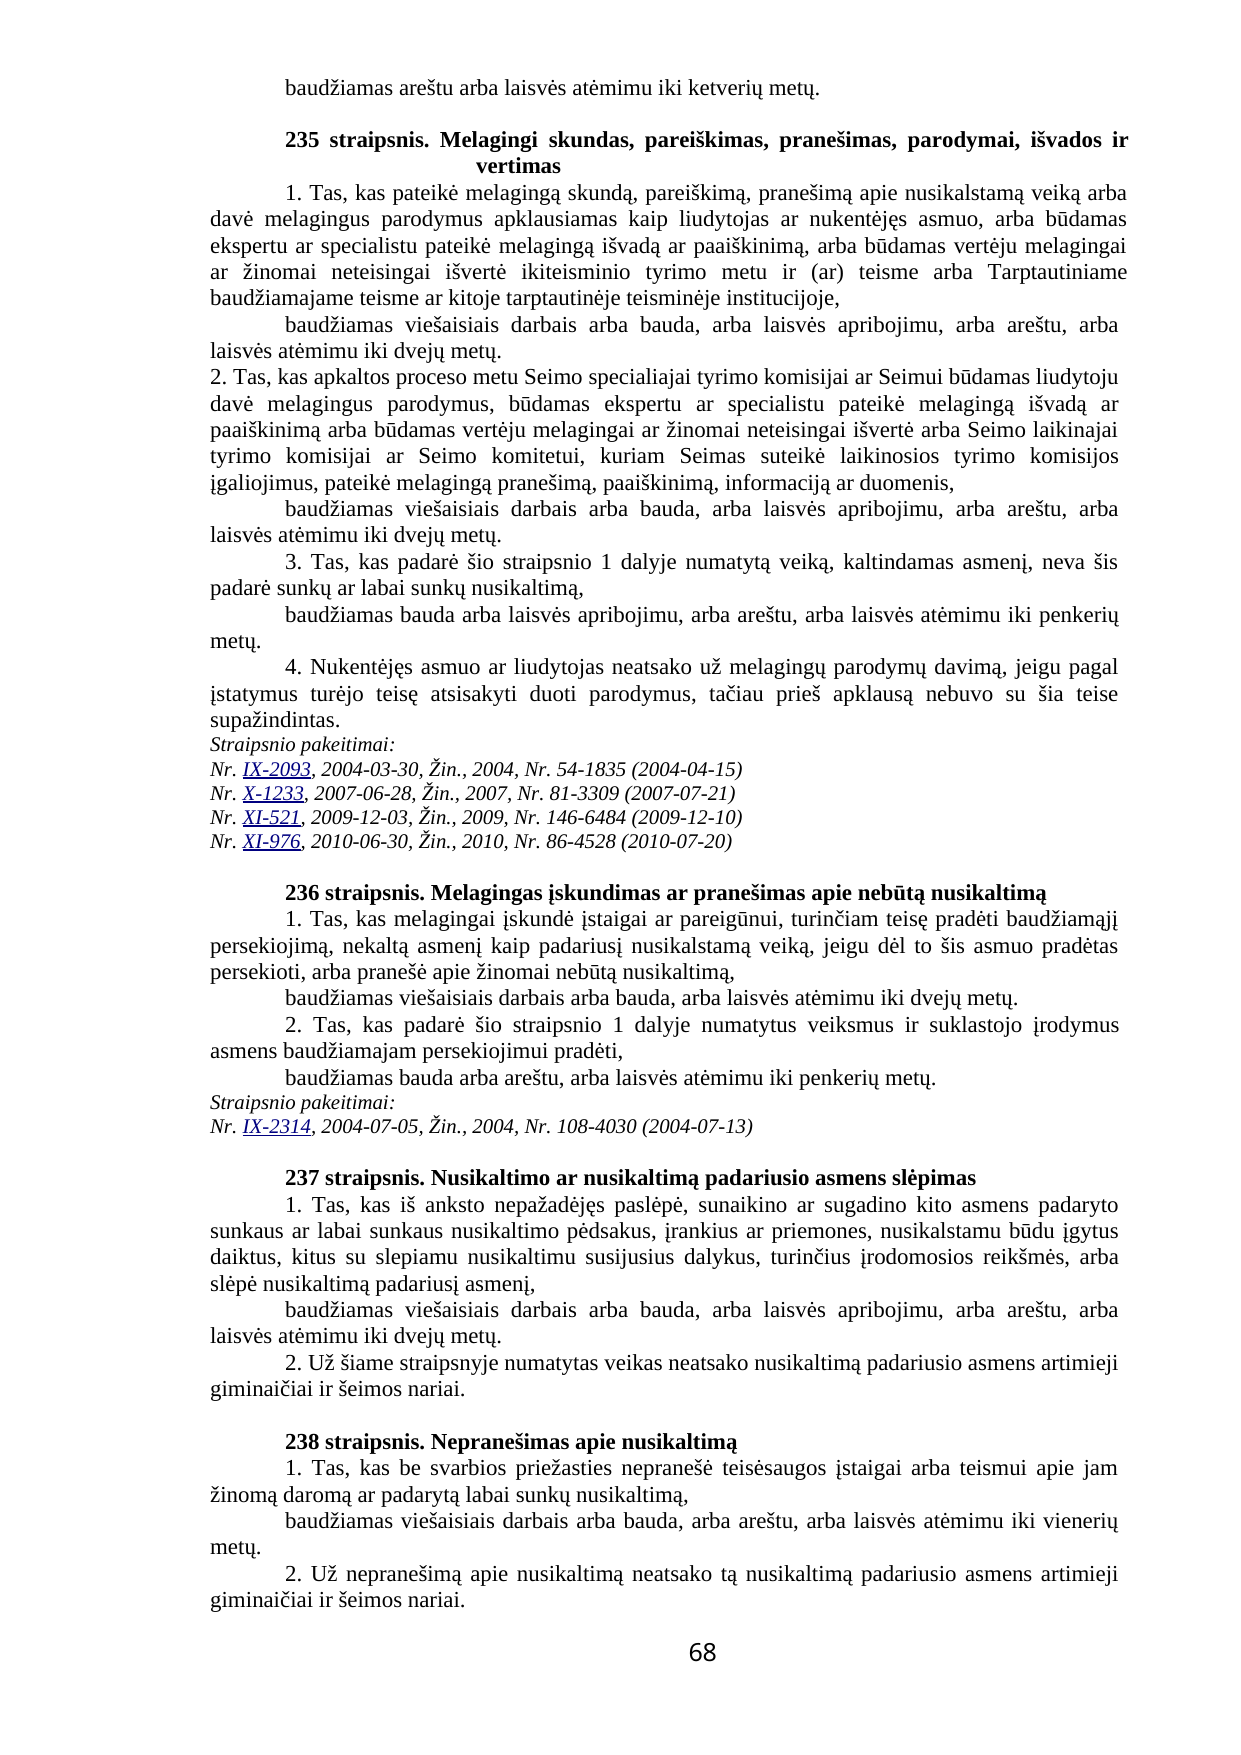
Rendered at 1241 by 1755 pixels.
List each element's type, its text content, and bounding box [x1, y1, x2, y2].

text baudžiamas areštu arba laisvės atėmimu iki ketverių metų. [210, 73, 1120, 100]
text baudžiamas bauda arba laisvės apribojimu, arba areštu, arba laisvės atėmimu iki penkerių metų. [210, 601, 1120, 653]
text baudžiamas bauda arba areštu, arba laisvės atėmimu iki penkerių metų. [210, 1063, 1120, 1090]
text 1. Tas, kas melagingai įskundė įstaigai ar pareigūnui, turinčiam teisę pradėti baudžiamąjį persekiojimą, nekaltą asmenį kaip padariusį nusikalstamą veiką, jeigu dėl to šis asmuo pradėtas persekioti, arba pranešė apie žinomai nebūtą nusikaltimą, [210, 905, 1120, 984]
text 238 straipsnis. Nepranešimas apie nusikaltimą [210, 1428, 1120, 1454]
text 3. Tas, kas padarė šio straipsnio 1 dalyje numatytą veiką, kaltindamas asmenį, neva šis padarė sunkų ar labai sunkų nusikaltimą, [210, 548, 1120, 601]
text Nr. IX-2093, 2004-03-30, Žin., 2004, Nr. 54-1835 (2004-04-15) [210, 756, 1120, 781]
text 237 straipsnis. Nusikaltimo ar nusikaltimą padariusio asmens slėpimas [210, 1164, 1120, 1191]
text 2. Už nepranešimą apie nusikaltimą neatsako tą nusikaltimą padariusio asmens artimieji giminaičiai ir šeimos nariai. [210, 1560, 1120, 1612]
text baudžiamas viešaisiais darbais arba bauda, arba areštu, arba laisvės atėmimu iki vienerių metų. [210, 1507, 1120, 1560]
text Nr. XI-976, 2010-06-30, Žin., 2010, Nr. 86-4528 (2010-07-20) [210, 829, 1120, 853]
text 4. Nukentėjęs asmuo ar liudytojas neatsako už melagingų parodymų davimą, jeigu pagal įstatymus turėjo teisę atsisakyti duoti parodymus, tačiau prieš apklausą nebuvo su šia teise supažindintas. [210, 653, 1120, 732]
text 2. Tas, kas padarė šio straipsnio 1 dalyje numatytus veiksmus ir suklastojo įrodymus asmens baudžiamajam persekiojimui pradėti, [210, 1011, 1120, 1063]
text baudžiamas viešaisiais darbais arba bauda, arba laisvės atėmimu iki dvejų metų. [210, 984, 1120, 1011]
text baudžiamas viešaisiais darbais arba bauda, arba laisvės apribojimu, arba areštu, arba laisvės atėmimu iki dvejų metų. [210, 311, 1120, 363]
text Straipsnio pakeitimai: [210, 732, 1120, 756]
text 1. Tas, kas pateikė melagingą skundą, pareiškimą, pranešimą apie nusikalstamą veiką arba davė melagingus parodymus apklausiamas kaip liudytojas ar nukentėjęs asmuo, arba būdamas ekspertu ar specialistu pateikė melagingą išvadą ar paaiškinimą, arba būdamas vertėju melagingai ar žinomai neteisingai išvertė ikiteisminio tyrimo metu ir (ar) teisme arba Tarptautiniame baudžiamajame teisme ar kitoje tarptautinėje teisminėje institucijoje, [210, 179, 1129, 311]
text Straipsnio pakeitimai: [210, 1090, 1120, 1114]
text baudžiamas viešaisiais darbais arba bauda, arba laisvės apribojimu, arba areštu, arba laisvės atėmimu iki dvejų metų. [210, 1296, 1120, 1349]
text 1. Tas, kas be svarbios priežasties nepranešė teisėsaugos įstaigai arba teismui apie jam žinomą daromą ar padarytą labai sunkų nusikaltimą, [210, 1454, 1120, 1507]
text Nr. XI-521, 2009-12-03, Žin., 2009, Nr. 146-6484 (2009-12-10) [210, 804, 1120, 829]
text 1. Tas, kas iš anksto nepažadėjęs paslėpė, sunaikino ar sugadino kito asmens padaryto sunkaus ar labai sunkaus nusikaltimo pėdsakus, įrankius ar priemones, nusikalstamu būdu įgytus daiktus, kitus su slepiamu nusikaltimu susijusius dalykus, turinčius įrodomosios reikšmės, arba slėpė nusikaltimą padariusį asmenį, [210, 1191, 1120, 1296]
text Nr. IX-2314, 2004-07-05, Žin., 2004, Nr. 108-4030 (2004-07-13) [210, 1114, 1120, 1138]
text 2. Tas, kas apkaltos proceso metu Seimo specialiajai tyrimo komisijai ar Seimui būdamas liudytoju davė melagingus parodymus, būdamas ekspertu ar specialistu pateikė melagingą išvadą ar paaiškinimą arba būdamas vertėju melagingai ar žinomai neteisingai išvertė arba Seimo laikinajai tyrimo komisijai ar Seimo komitetui, kuriam Seimas suteikė laikinosios tyrimo komisijos įgaliojimus, pateikė melagingą pranešimą, paaiškinimą, informaciją ar duomenis, [210, 363, 1120, 495]
text 236 straipsnis. Melagingas įskundimas ar pranešimas apie nebūtą nusikaltimą [285, 879, 1120, 905]
text baudžiamas viešaisiais darbais arba bauda, arba laisvės apribojimu, arba areštu, arba laisvės atėmimu iki dvejų metų. [210, 495, 1120, 548]
text 235 straipsnis. Melagingi skundas, pareiškimas, pranešimas, parodymai, išvados ir vertimas [285, 126, 1129, 179]
text Nr. X-1233, 2007-06-28, Žin., 2007, Nr. 81-3309 (2007-07-21) [210, 781, 1120, 804]
text 2. Už šiame straipsnyje numatytas veikas neatsako nusikaltimą padariusio asmens artimieji giminaičiai ir šeimos nariai. [210, 1349, 1120, 1402]
